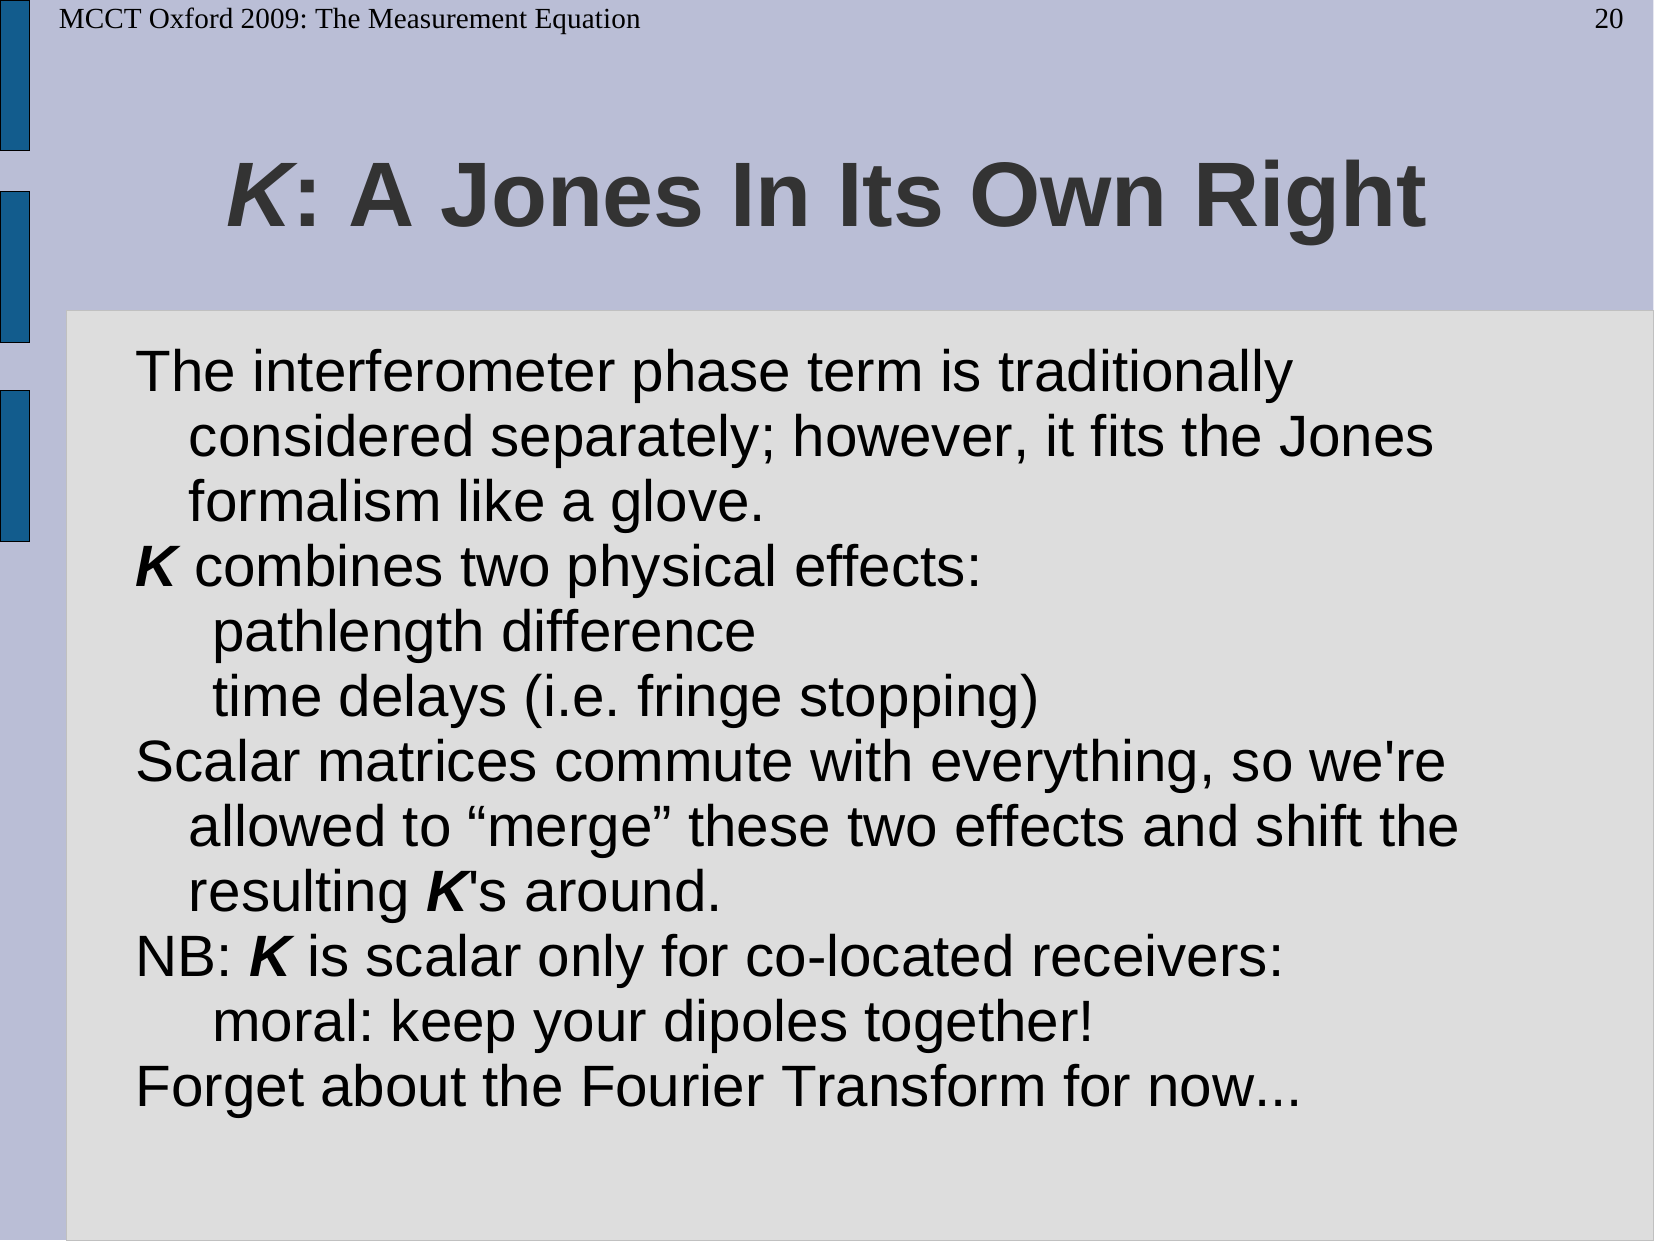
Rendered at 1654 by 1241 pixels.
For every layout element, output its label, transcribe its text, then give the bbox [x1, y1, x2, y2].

title K: A Jones In Its Own Right [121, 91, 1534, 299]
list The interferometer phase term is traditionally considered separately; however, it fits the Jones formalism like a glove. K combines two physical effects: pathlength difference time delays (i.e. fringe stopping) Scalar matrices commute with everything, so we're allowed to “merge” these two effects and shift the resulting K's around. NB: K is scalar only for co-located receivers: moral: keep your dipoles together! Forget about the Fourier Transform for now... [118, 338, 1595, 1152]
